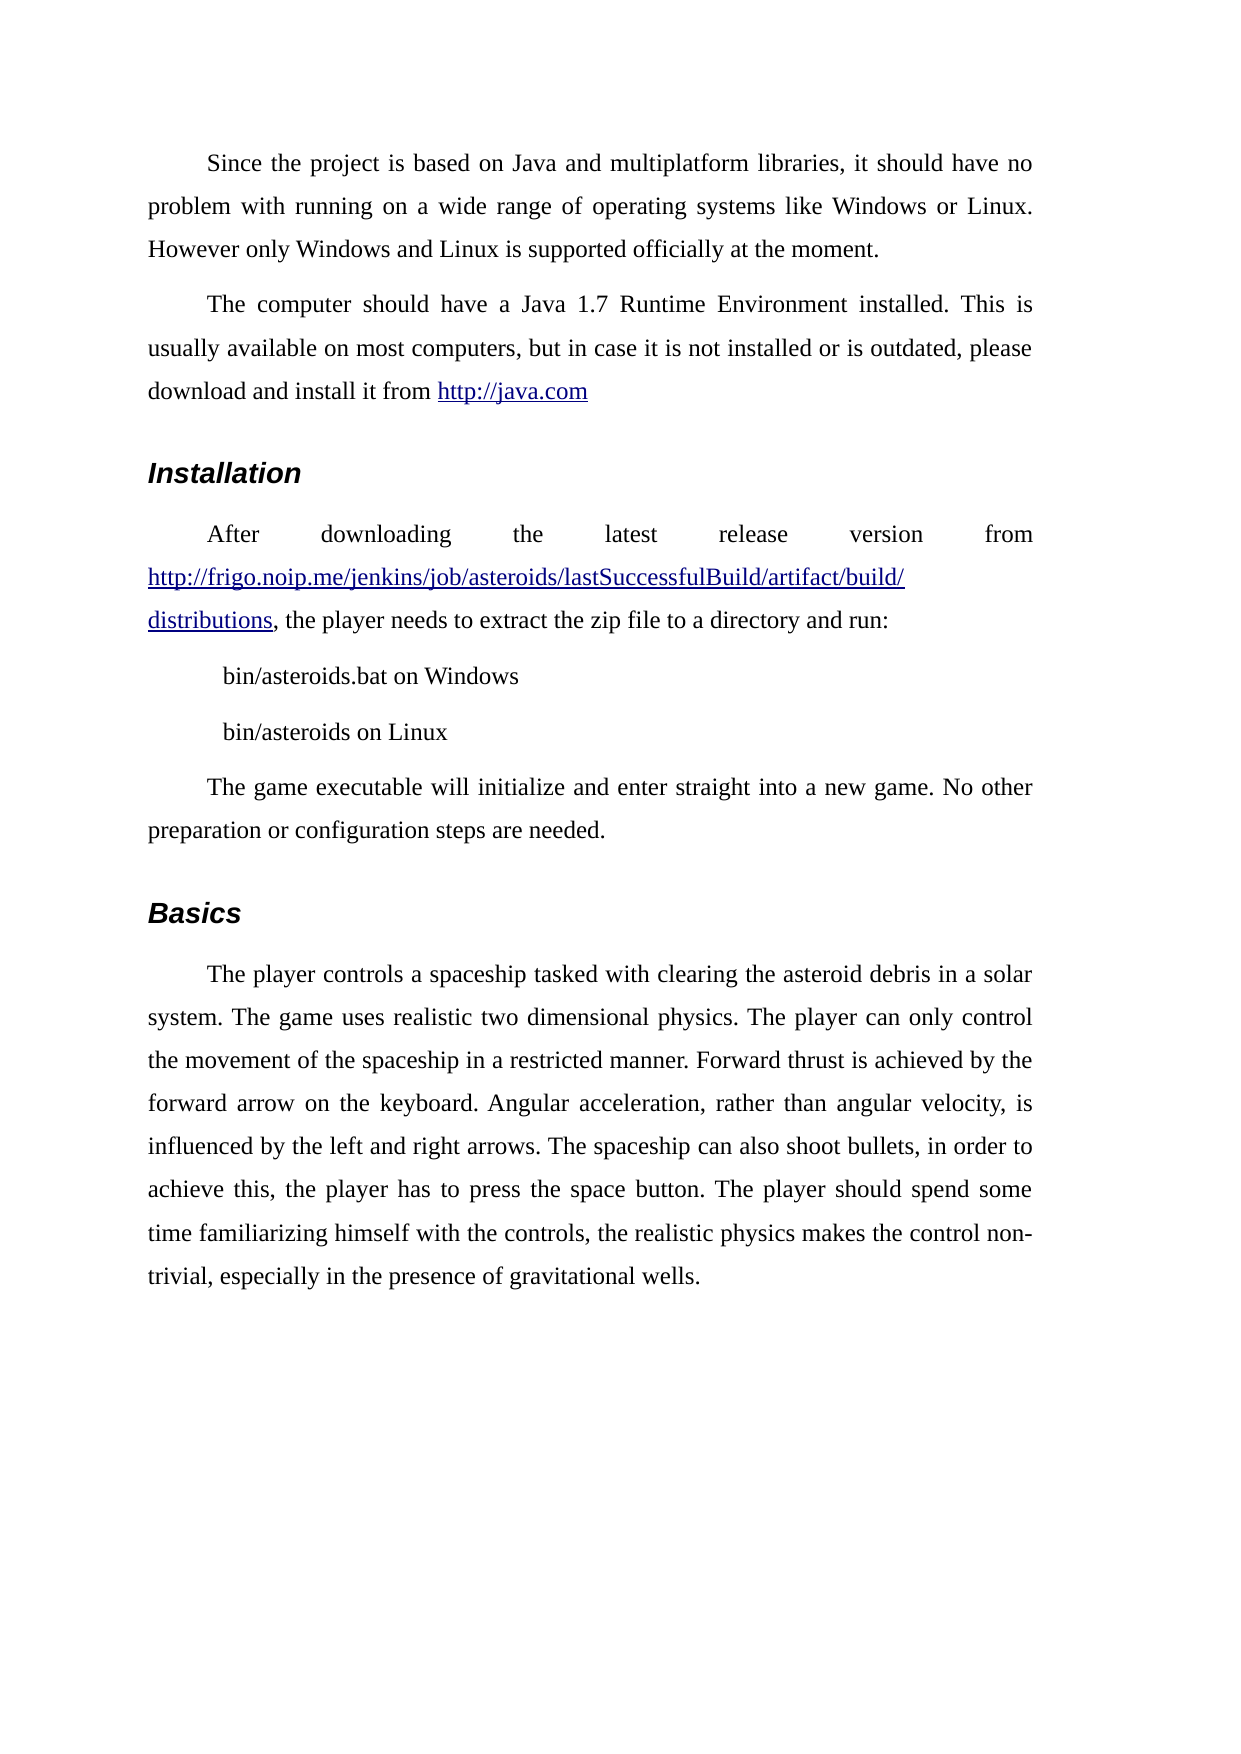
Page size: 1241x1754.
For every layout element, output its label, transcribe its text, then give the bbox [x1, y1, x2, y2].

text The game executable will initialize and enter straight into a new game. No other preparation or configuration steps are needed. [148, 772, 1033, 844]
text The player controls a spaceship tasked with clearing the asteroid debris in a solar system. The game uses realistic two dimensional physics. The player can only control the movement of the spaceship in a restricted manner. Forward thrust is achieved by the forward arrow on the keyboard. Angular acceleration, rather than angular velocity, is influenced by the left and right arrows. The spaceship can also shoot bullets, in order to achieve this, the player has to press the space button. The player should spend some time familiarizing himself with the controls, the realistic physics makes the control non-trivial, especially in the presence of gravitational wells. [148, 959, 1033, 1289]
text Since the project is based on Java and multiplatform libraries, it should have no problem with running on a wide range of operating systems like Windows or Linux. However only Windows and Linux is supported officially at the moment. [148, 148, 1033, 263]
subtitle Basics [148, 896, 1033, 929]
list bin/asteroids on Linux [185, 717, 1033, 745]
subtitle Installation [148, 456, 1033, 490]
text After downloading the latest release version from http://frigo.noip.me/jenkins/job/asteroids/lastSuccessfulBuild/artifact/build/distributions, the player needs to extract the zip file to a directory and run: [148, 519, 1033, 634]
text The computer should have a Java 1.7 Runtime Environment installed. This is usually available on most computers, but in case it is not installed or is outdated, please download and install it from http://java.com [148, 289, 1033, 404]
list bin/asteroids.bat on Windows [185, 661, 1033, 690]
